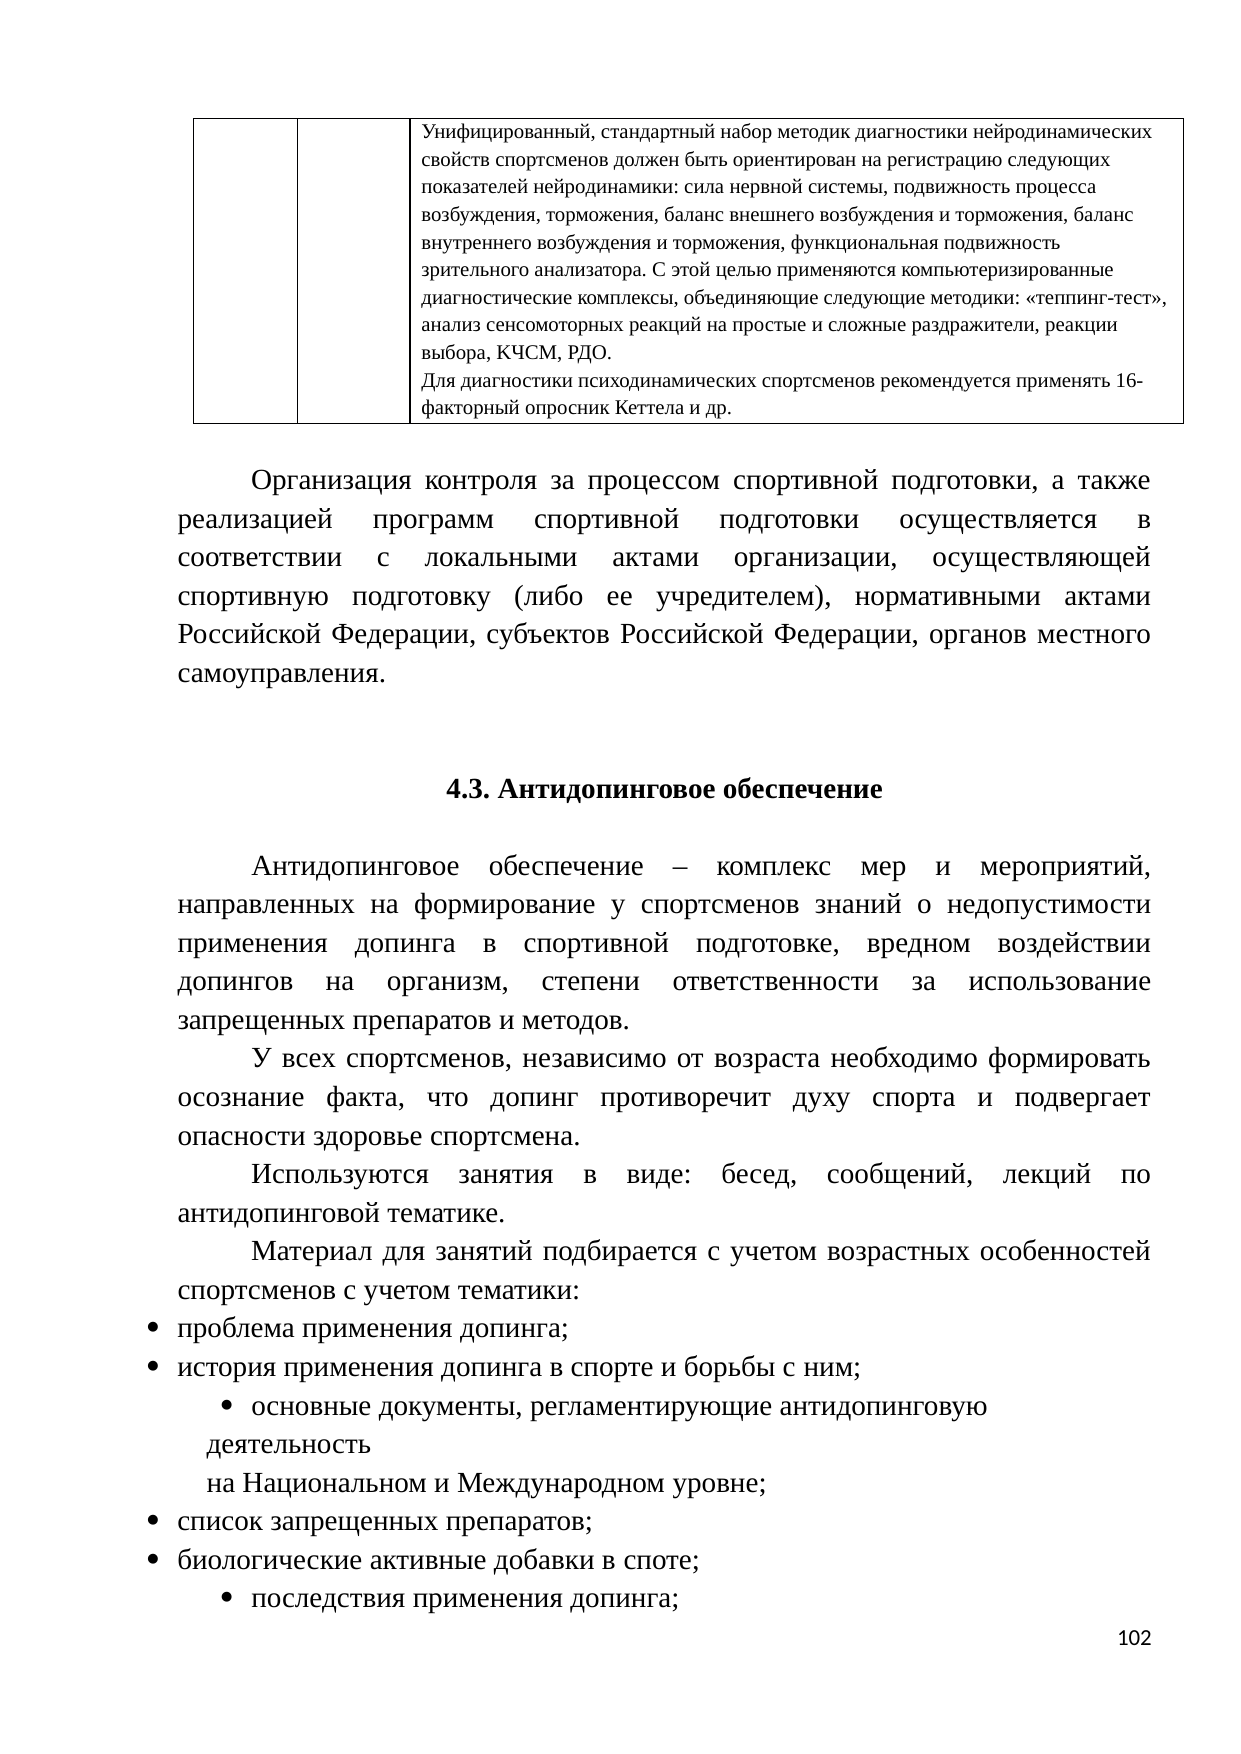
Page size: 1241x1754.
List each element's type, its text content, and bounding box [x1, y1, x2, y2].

list биологические активные добавки в споте; [148, 1542, 1152, 1576]
list основные документы, регламентирующие антидопинговую деятельность [177, 1388, 1152, 1460]
text на Национальном и Международном уровне; [177, 1465, 1152, 1498]
list история применения допинга в спорте и борьбы с ним; [148, 1349, 1152, 1383]
text Организация контроля за процессом спортивной подготовки, а также реализацией программ спортивной подготовки осуществляется в соответствии с локальными актами организации, осуществляющей спортивную подготовку (либо ее учредителем), нормативными актами Российской Федерации, субъектов Российской Федерации, органов местного самоуправления. [177, 462, 1152, 689]
subtitle 4.3. Антидопинговое обеспечение [177, 771, 1152, 804]
table_cell Унифицированный, стандартный набор методик диагностики нейродинамических свойств спортсменов должен быть ориентирован на регистрацию следующих показателей нeйpoдинaмики: сила нервной системы, подвижность процесса возбуждения, торможения, баланс внешнего возбуждения и торможения, баланс внутреннего возбуждения и торможения, функциональная подвижность зрительного анализатора. С этой целью применяются компьютеризированные диагностические комплексы, объединяющие следующие методики: «теппинг-тест», анализ сенсомоторных реакций на простые и сложные раздражители, реакции выбора, KЧCM, РДО. Для диагностики психодинамических спортсменов рекомендуется применять 16- факторный опросник Кеттела и др. [411, 119, 1183, 423]
table_cell [194, 119, 297, 423]
table_cell [298, 119, 409, 423]
list проблема применения допинга; [148, 1310, 1152, 1344]
list список запрещенных препаратов; [148, 1503, 1152, 1537]
text Используются занятия в виде: бесед, сообщений, лекций по антидопинговой тематике. [177, 1156, 1152, 1228]
text Материал для занятий подбирается с учетом возрастных особенностей спортсменов с учетом тематики: [177, 1233, 1152, 1305]
text У всех спортсменов, независимо от возраста необходимо формировать осознание факта, что допинг противоречит духу спорта и подвергает опасности здоровье спортсмена. [177, 1041, 1152, 1151]
text Антидопинговое обеспечение – комплекс мер и мероприятий, направленных на формирование у спортсменов знаний о недопустимости применения допинга в спортивной подготовке, вредном воздействии допингов на организм, степени ответственности за использование запрещенных препаратов и методов. [177, 848, 1152, 1036]
list последствия применения допинга; [177, 1581, 1152, 1614]
